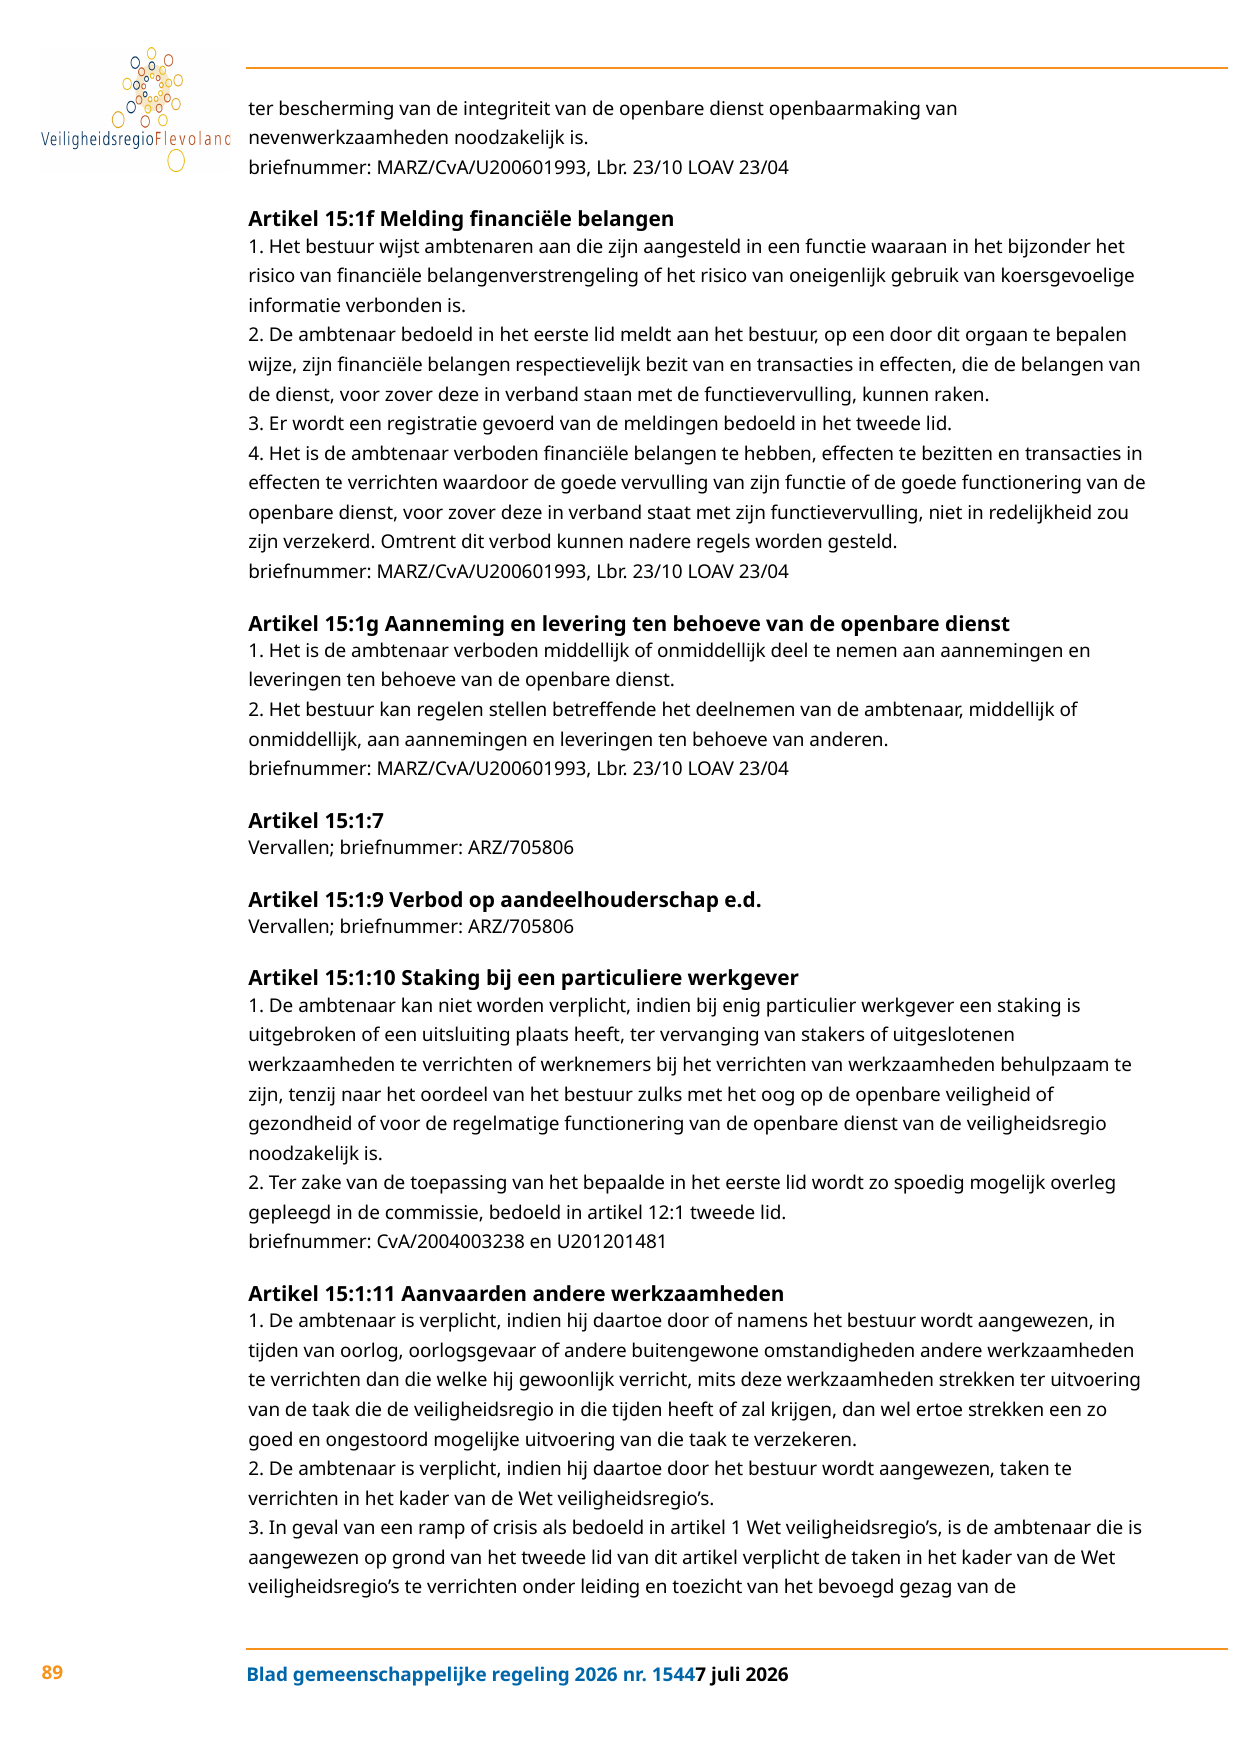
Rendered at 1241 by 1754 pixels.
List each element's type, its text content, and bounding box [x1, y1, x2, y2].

text Artikel 15:1:10 Staking bij een particuliere werkgever [248, 963, 1152, 992]
text Artikel 15:1:11 Aanvaarden andere werkzaamheden [248, 1279, 1152, 1307]
text Vervallen; briefnummer: ARZ/705806 [248, 834, 1152, 860]
text 2. Ter zake van de toepassing van het bepaalde in het eerste lid wordt zo spoedig mogelijk overleg gepleegd in de commissie, bedoeld in artikel 12:1 tweede lid. [248, 1169, 1152, 1225]
text 2. De ambtenaar bedoeld in het eerste lid meldt aan het bestuur, op een door dit orgaan te bepalen wijze, zijn financiële belangen respectievelijk bezit van en transacties in effecten, die de belangen van de dienst, voor zover deze in verband staan met de functievervulling, kunnen raken. [248, 322, 1152, 406]
picture [41, 47, 231, 172]
text Artikel 15:1:9 Verbod op aandeelhouderschap e.d. [248, 885, 1152, 913]
text 1. Het bestuur wijst ambtenaren aan die zijn aangesteld in een functie waaraan in het bijzonder het risico van financiële belangenverstrengeling of het risico van oneigenlijk gebruik van koersgevoelige informatie verbonden is. [248, 233, 1152, 318]
text 2. Het bestuur kan regelen stellen betreffende het deelnemen van de ambtenaar, middellijk of onmiddellijk, aan aannemingen en leveringen ten behoeve van anderen. [248, 696, 1152, 752]
text 1. Het is de ambtenaar verboden middellijk of onmiddellijk deel te nemen aan aannemingen en leveringen ten behoeve van de openbare dienst. [248, 637, 1152, 692]
text 1. De ambtenaar is verplicht, indien hij daartoe door of namens het bestuur wordt aangewezen, in tijden van oorlog, oorlogsgevaar of andere buitengewone omstandigheden andere werkzaamheden te verrichten dan die welke hij gewoonlijk verricht, mits deze werkzaamheden strekken ter uitvoering van de taak die de veiligheidsregio in die tijden heeft of zal krijgen, dan wel ertoe strekken een zo goed en ongestoord mogelijke uitvoering van die taak te verzekeren. [248, 1307, 1152, 1452]
text 4. Het is de ambtenaar verboden financiële belangen te hebben, effecten te bezitten en transacties in effecten te verrichten waardoor de goede vervulling van zijn functie of de goede functionering van de openbare dienst, voor zover deze in verband staat met zijn functievervulling, niet in redelijkheid zou zijn verzekerd. Omtrent dit verbod kunnen nadere regels worden gesteld. [248, 440, 1152, 554]
text ter bescherming van de integriteit van de openbare dienst openbaarmaking van nevenwerkzaamheden noodzakelijk is. [248, 95, 1152, 150]
text 3. Er wordt een registratie gevoerd van de meldingen bedoeld in het tweede lid. [248, 410, 1152, 436]
text 1. De ambtenaar kan niet worden verplicht, indien bij enig particulier werkgever een staking is uitgebroken of een uitsluiting plaats heeft, ter vervanging van stakers of uitgeslotenen werkzaamheden te verrichten of werknemers bij het verrichten van werkzaamheden behulpzaam te zijn, tenzij naar het oordeel van het bestuur zulks met het oog op de openbare veiligheid of gezondheid of voor de regelmatige functionering van de openbare dienst van de veiligheidsregio noodzakelijk is. [248, 992, 1152, 1166]
text 3. In geval van een ramp of crisis als bedoeld in artikel 1 Wet veiligheidsregio’s, is de ambtenaar die is aangewezen op grond van het tweede lid van dit artikel verplicht de taken in het kader van de Wet veiligheidsregio’s te verrichten onder leiding en toezicht van het bevoegd gezag van de [248, 1514, 1152, 1599]
text Artikel 15:1g Aanneming en levering ten behoeve van de openbare dienst [248, 609, 1152, 637]
text Vervallen; briefnummer: ARZ/705806 [248, 913, 1152, 939]
text briefnummer: MARZ/CvA/U200601993, Lbr. 23/10 LOAV 23/04 [248, 755, 1152, 781]
text briefnummer: CvA/2004003238 en U201201481 [248, 1229, 1152, 1254]
text Artikel 15:1:7 [248, 806, 1152, 834]
text briefnummer: MARZ/CvA/U200601993, Lbr. 23/10 LOAV 23/04 [248, 154, 1152, 180]
text 2. De ambtenaar is verplicht, indien hij daartoe door het bestuur wordt aangewezen, taken te verrichten in het kader van de Wet veiligheidsregio’s. [248, 1455, 1152, 1511]
text briefnummer: MARZ/CvA/U200601993, Lbr. 23/10 LOAV 23/04 [248, 558, 1152, 584]
text Artikel 15:1f Melding financiële belangen [248, 204, 1152, 233]
